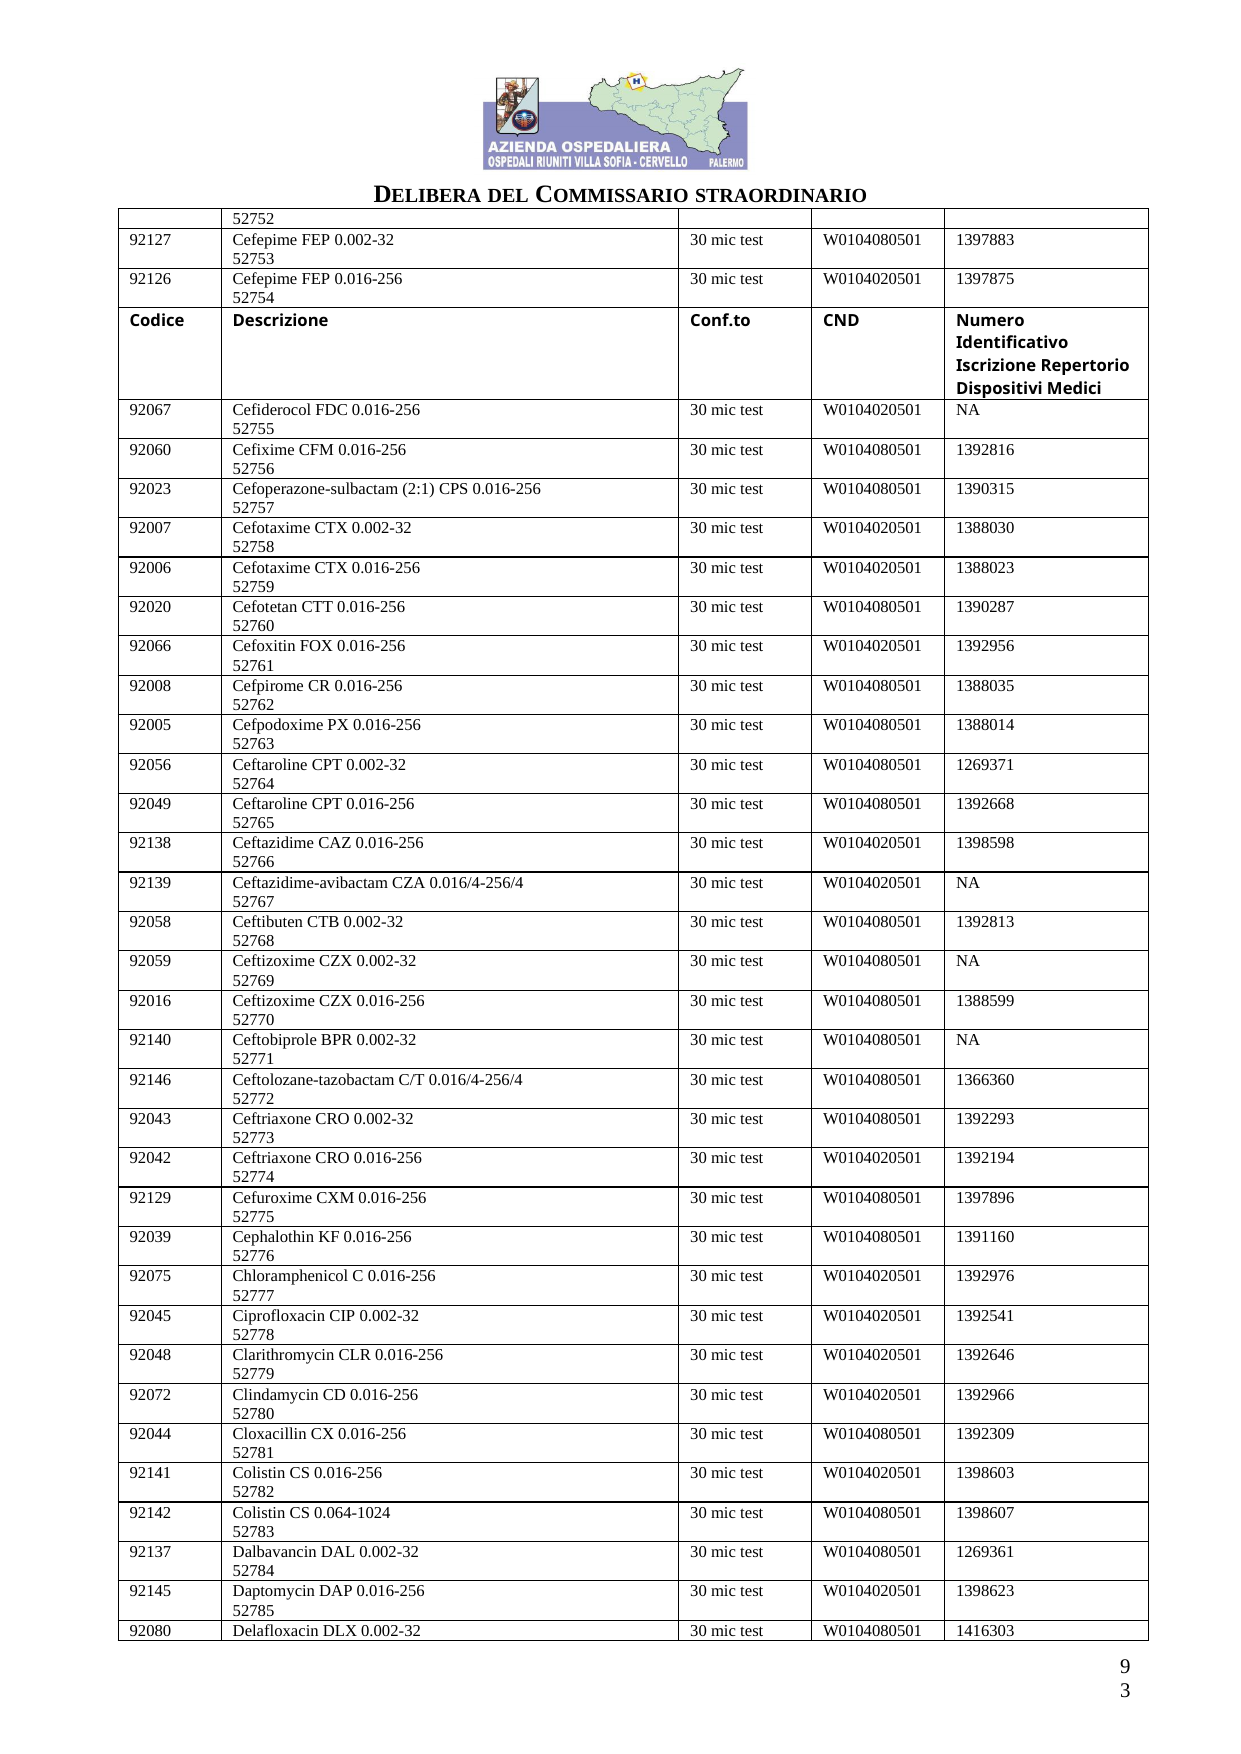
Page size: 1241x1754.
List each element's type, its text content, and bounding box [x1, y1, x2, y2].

table_cell 92075 [119, 1266, 221, 1304]
table_cell 30 mic test [679, 400, 811, 438]
table_cell 30 mic test [679, 1148, 811, 1186]
table_cell Dalbavancin DAL 0.002-32 52784 [222, 1542, 678, 1580]
table_cell W0104020501 [812, 518, 944, 556]
table_cell Numero Identificativo Iscrizione Repertorio Dispositivi Medici [945, 308, 1148, 399]
table_cell W0104080501 [812, 1542, 944, 1580]
table_cell 92049 [119, 794, 221, 832]
table_cell 1397883 [945, 229, 1148, 268]
table_cell 1390315 [945, 479, 1148, 517]
table_cell 1398603 [945, 1463, 1148, 1501]
table_cell Descrizione [222, 308, 678, 399]
table_cell W0104020501 [812, 1384, 944, 1423]
table_cell 92059 [119, 951, 221, 989]
table_cell W0104080501 [812, 1227, 944, 1265]
table_cell 92127 [119, 229, 221, 268]
table_cell Ceftazidime-avibactam CZA 0.016/4-256/4 52767 [222, 873, 678, 911]
table_cell W0104080501 [812, 1069, 944, 1108]
table_cell W0104020501 [812, 636, 944, 674]
table_cell 92058 [119, 912, 221, 950]
table_cell W0104020501 [812, 1581, 944, 1619]
table_cell 92016 [119, 991, 221, 1029]
table_cell Codice [119, 308, 221, 399]
table_cell Cefotetan CTT 0.016-256 52760 [222, 597, 678, 635]
table_cell 92007 [119, 518, 221, 556]
table_cell Cefiderocol FDC 0.016-256 52755 [222, 400, 678, 438]
table_cell 92020 [119, 597, 221, 635]
table_cell 1416303 [945, 1621, 1148, 1640]
table_cell 92005 [119, 715, 221, 753]
table_cell 30 mic test [679, 479, 811, 517]
table_cell [812, 209, 944, 228]
table_cell W0104080501 [812, 1503, 944, 1541]
table_cell 30 mic test [679, 439, 811, 478]
table_cell 92141 [119, 1463, 221, 1501]
table_cell Ceftaroline CPT 0.016-256 52765 [222, 794, 678, 832]
table_cell 1392976 [945, 1266, 1148, 1304]
table_cell 1397875 [945, 269, 1148, 307]
table_cell 30 mic test [679, 229, 811, 268]
table_cell Colistin CS 0.016-256 52782 [222, 1463, 678, 1501]
table_cell W0104080501 [812, 951, 944, 989]
table_cell 30 mic test [679, 1109, 811, 1147]
table_cell Ceftibuten CTB 0.002-32 52768 [222, 912, 678, 950]
table_cell 1388035 [945, 676, 1148, 714]
table_cell Colistin CS 0.064-1024 52783 [222, 1503, 678, 1541]
table_cell 1392646 [945, 1345, 1148, 1383]
table_cell 92138 [119, 833, 221, 871]
table_cell W0104080501 [812, 676, 944, 714]
table_cell 92066 [119, 636, 221, 674]
table_cell 1392816 [945, 439, 1148, 478]
table_cell 1388014 [945, 715, 1148, 753]
table_cell W0104020501 [812, 1345, 944, 1383]
table_cell 92042 [119, 1148, 221, 1186]
table_cell 1269371 [945, 754, 1148, 793]
table_cell 92060 [119, 439, 221, 478]
table_cell W0104020501 [812, 269, 944, 307]
table_cell W0104020501 [812, 1148, 944, 1186]
table_cell NA [945, 873, 1148, 911]
table_cell 92048 [119, 1345, 221, 1383]
table_cell Cefuroxime CXM 0.016-256 52775 [222, 1188, 678, 1226]
table_cell Clindamycin CD 0.016-256 52780 [222, 1384, 678, 1423]
table_cell Cefepime FEP 0.002-32 52753 [222, 229, 678, 268]
table_cell 1392813 [945, 912, 1148, 950]
table_cell 30 mic test [679, 1581, 811, 1619]
table_cell 30 mic test [679, 951, 811, 989]
table_cell 92139 [119, 873, 221, 911]
table_cell W0104080501 [812, 1030, 944, 1068]
table_cell W0104080501 [812, 1188, 944, 1226]
table_cell W0104080501 [812, 439, 944, 478]
table_cell W0104080501 [812, 715, 944, 753]
table_cell 92142 [119, 1503, 221, 1541]
table_cell Ceftazidime CAZ 0.016-256 52766 [222, 833, 678, 871]
table_cell W0104080501 [812, 229, 944, 268]
table_cell 1392293 [945, 1109, 1148, 1147]
table_cell 1388030 [945, 518, 1148, 556]
table_cell Cefotaxime CTX 0.016-256 52759 [222, 558, 678, 596]
table_cell Cefixime CFM 0.016-256 52756 [222, 439, 678, 478]
table_cell 92056 [119, 754, 221, 793]
table_cell 1392541 [945, 1306, 1148, 1344]
table_cell W0104020501 [812, 873, 944, 911]
table_cell W0104080501 [812, 794, 944, 832]
table_cell Delafloxacin DLX 0.002-32 [222, 1621, 678, 1640]
table_cell [119, 209, 221, 228]
table_cell 1398623 [945, 1581, 1148, 1619]
table_cell 30 mic test [679, 1345, 811, 1383]
table_cell 1398607 [945, 1503, 1148, 1541]
table_cell 92145 [119, 1581, 221, 1619]
table_cell Cephalothin KF 0.016-256 52776 [222, 1227, 678, 1265]
table_cell W0104080501 [812, 1424, 944, 1462]
table_cell 92140 [119, 1030, 221, 1068]
table_cell W0104080501 [812, 1109, 944, 1147]
table_cell W0104080501 [812, 991, 944, 1029]
table_cell Ceftizoxime CZX 0.002-32 52769 [222, 951, 678, 989]
table_cell 30 mic test [679, 518, 811, 556]
table_cell 30 mic test [679, 715, 811, 753]
table_cell NA [945, 951, 1148, 989]
table_cell 1392668 [945, 794, 1148, 832]
table_cell 1392956 [945, 636, 1148, 674]
table_cell 92129 [119, 1188, 221, 1226]
table_cell Ciprofloxacin CIP 0.002-32 52778 [222, 1306, 678, 1344]
table_cell 1388599 [945, 991, 1148, 1029]
table_cell W0104020501 [812, 1266, 944, 1304]
table_cell Cloxacillin CX 0.016-256 52781 [222, 1424, 678, 1462]
table_cell 30 mic test [679, 794, 811, 832]
table_cell W0104020501 [812, 400, 944, 438]
table_cell 30 mic test [679, 636, 811, 674]
table_cell 30 mic test [679, 1306, 811, 1344]
table_cell [945, 209, 1148, 228]
table_cell Cefotaxime CTX 0.002-32 52758 [222, 518, 678, 556]
table_cell 30 mic test [679, 991, 811, 1029]
table_cell NA [945, 400, 1148, 438]
table_cell 30 mic test [679, 1621, 811, 1640]
table_cell Ceftriaxone CRO 0.002-32 52773 [222, 1109, 678, 1147]
table_cell 92126 [119, 269, 221, 307]
table_cell 92023 [119, 479, 221, 517]
table_cell Cefpodoxime PX 0.016-256 52763 [222, 715, 678, 753]
table_cell 1390287 [945, 597, 1148, 635]
table_cell Cefoxitin FOX 0.016-256 52761 [222, 636, 678, 674]
table_cell W0104020501 [812, 833, 944, 871]
table_cell Chloramphenicol C 0.016-256 52777 [222, 1266, 678, 1304]
table_cell 30 mic test [679, 269, 811, 307]
table_cell 92045 [119, 1306, 221, 1344]
table_cell 30 mic test [679, 833, 811, 871]
table_cell 92043 [119, 1109, 221, 1147]
table_cell Daptomycin DAP 0.016-256 52785 [222, 1581, 678, 1619]
table_cell Cefepime FEP 0.016-256 52754 [222, 269, 678, 307]
table_cell W0104080501 [812, 597, 944, 635]
table_cell 30 mic test [679, 1188, 811, 1226]
table_cell 92008 [119, 676, 221, 714]
table_cell [679, 209, 811, 228]
table_cell 30 mic test [679, 676, 811, 714]
table_cell 1392309 [945, 1424, 1148, 1462]
table_cell 30 mic test [679, 1424, 811, 1462]
table_cell Ceftriaxone CRO 0.016-256 52774 [222, 1148, 678, 1186]
table_cell 52752 [222, 209, 678, 228]
table_cell W0104080501 [812, 754, 944, 793]
table_cell W0104020501 [812, 1463, 944, 1501]
table_cell 92080 [119, 1621, 221, 1640]
table_cell 30 mic test [679, 1266, 811, 1304]
table_cell 1388023 [945, 558, 1148, 596]
table_cell Ceftizoxime CZX 0.016-256 52770 [222, 991, 678, 1029]
table_cell 92067 [119, 400, 221, 438]
table_cell Ceftolozane-tazobactam C/T 0.016/4-256/4 52772 [222, 1069, 678, 1108]
table_cell 30 mic test [679, 1503, 811, 1541]
table_cell W0104080501 [812, 1621, 944, 1640]
table_cell 92039 [119, 1227, 221, 1265]
table_cell Ceftaroline CPT 0.002-32 52764 [222, 754, 678, 793]
table_cell 92137 [119, 1542, 221, 1580]
table_cell 30 mic test [679, 597, 811, 635]
table_cell 1392194 [945, 1148, 1148, 1186]
table_cell Conf.to [679, 308, 811, 399]
table_cell Clarithromycin CLR 0.016-256 52779 [222, 1345, 678, 1383]
table_cell 1366360 [945, 1069, 1148, 1108]
table_cell 92146 [119, 1069, 221, 1108]
table_cell 30 mic test [679, 1542, 811, 1580]
table_cell 1269361 [945, 1542, 1148, 1580]
table_cell 30 mic test [679, 558, 811, 596]
table_cell 30 mic test [679, 912, 811, 950]
table_cell 30 mic test [679, 873, 811, 911]
table_cell 30 mic test [679, 1463, 811, 1501]
table_cell W0104020501 [812, 558, 944, 596]
table_cell 30 mic test [679, 1227, 811, 1265]
table_cell 30 mic test [679, 1384, 811, 1423]
table_cell W0104020501 [812, 1306, 944, 1344]
table_cell Ceftobiprole BPR 0.002-32 52771 [222, 1030, 678, 1068]
table_cell 30 mic test [679, 1030, 811, 1068]
table_cell Cefoperazone-sulbactam (2:1) CPS 0.016-256 52757 [222, 479, 678, 517]
table_cell W0104080501 [812, 479, 944, 517]
table_cell 30 mic test [679, 1069, 811, 1108]
table_cell 92044 [119, 1424, 221, 1462]
table_cell 92072 [119, 1384, 221, 1423]
table_cell 30 mic test [679, 754, 811, 793]
table_cell 1397896 [945, 1188, 1148, 1226]
table_cell CND [812, 308, 944, 399]
table_cell 1398598 [945, 833, 1148, 871]
table_cell 92006 [119, 558, 221, 596]
table_cell Cefpirome CR 0.016-256 52762 [222, 676, 678, 714]
table_cell NA [945, 1030, 1148, 1068]
table_cell 1392966 [945, 1384, 1148, 1423]
table_cell 1391160 [945, 1227, 1148, 1265]
table_cell W0104080501 [812, 912, 944, 950]
